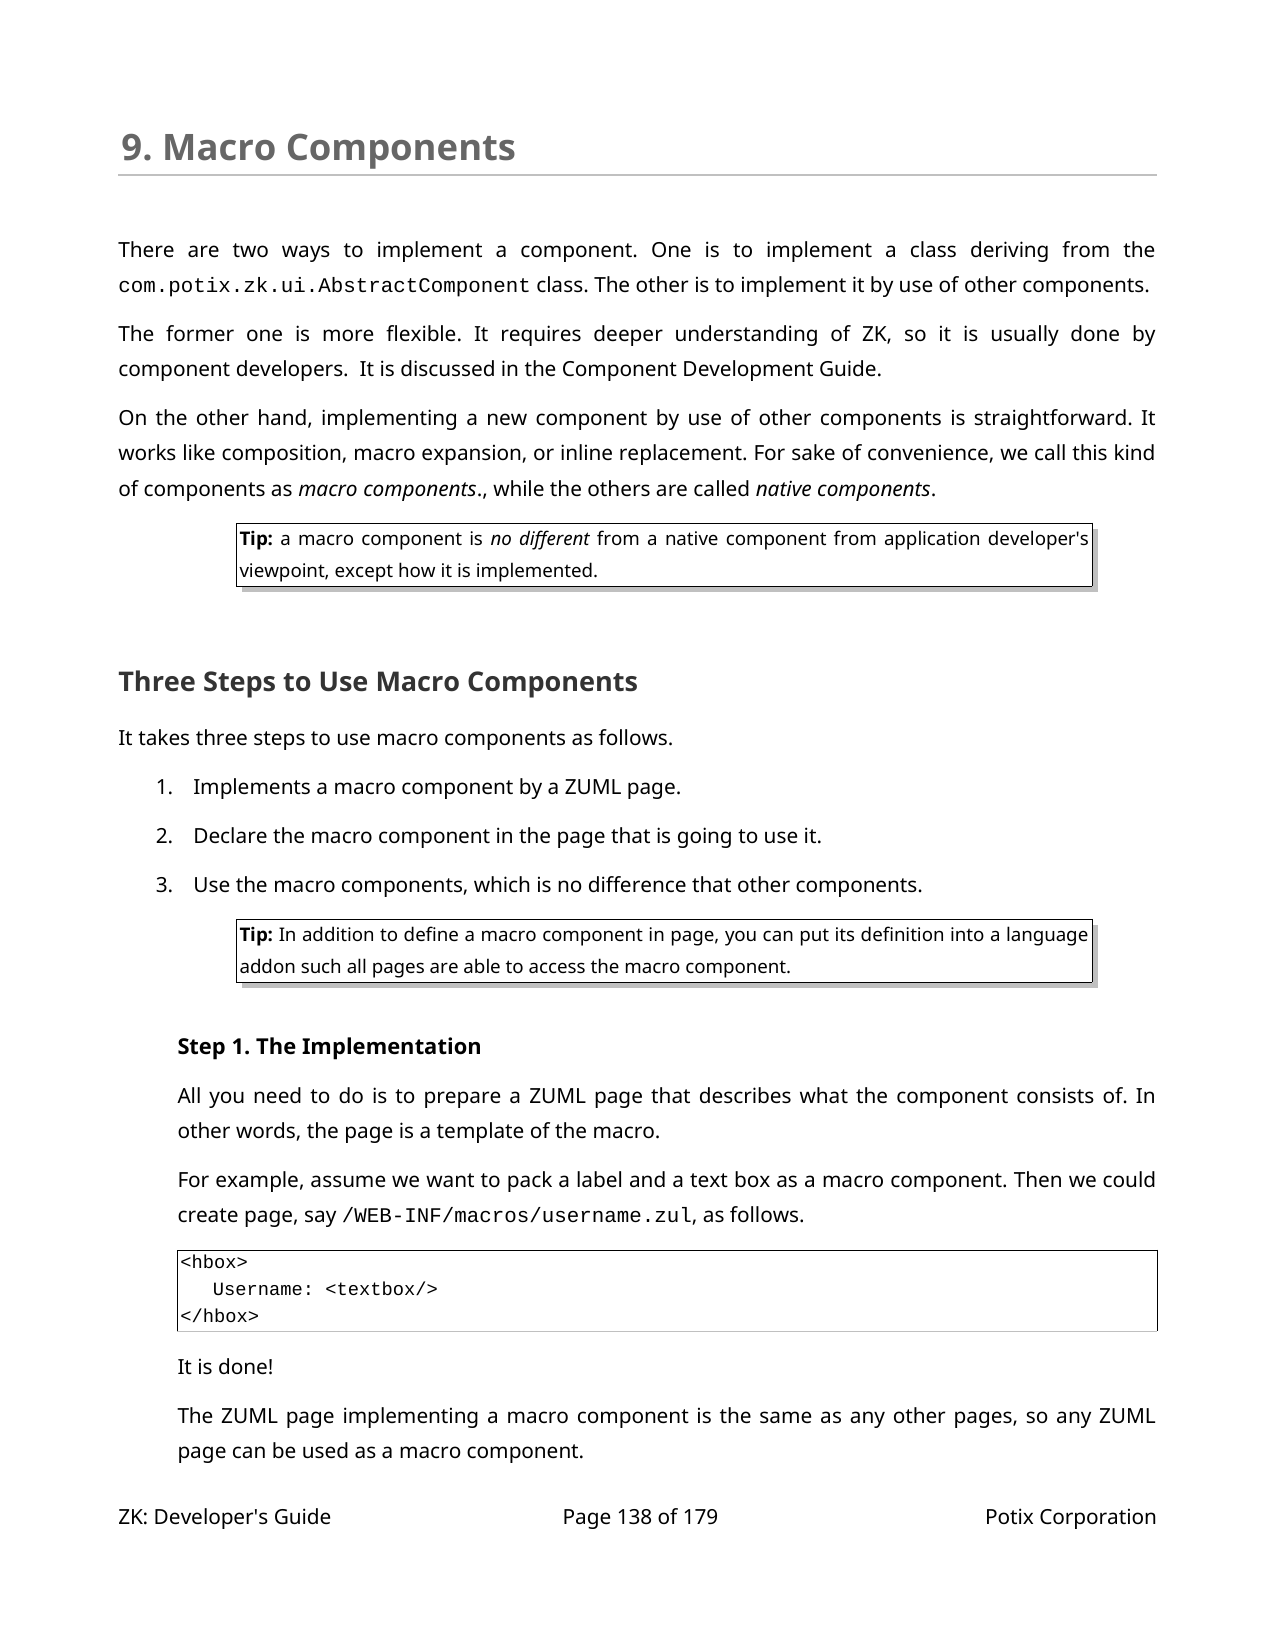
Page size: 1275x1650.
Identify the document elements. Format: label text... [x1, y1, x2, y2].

list Use the macro components, which is no difference that other components. [156, 870, 1157, 898]
text </hbox> [178, 1304, 1157, 1331]
text Tip: In addition to define a macro component in page, you can put its definition into a language addon such all pages are able to access the macro component. [237, 920, 1092, 982]
text All you need to do is to prepare a ZUML page that describes what the component consists of. In other words, the page is a template of the macro. [177, 1081, 1157, 1144]
text Username: <textbox/> [178, 1277, 1157, 1301]
text The former one is more flexible. It requires deeper understanding of ZK, so it is usually done by component developers. It is discussed in the Component Development Guide. [118, 319, 1157, 383]
list Implements a macro component by a ZUML page. [156, 772, 1157, 800]
subtitle Step 1. The Implementation [177, 1031, 1157, 1061]
text Tip: a macro component is no different from a native component from application developer's viewpoint, except how it is implemented. [237, 524, 1092, 586]
text The ZUML page implementing a macro component is the same as any other pages, so any ZUML page can be used as a macro component. [177, 1401, 1157, 1464]
list Declare the macro component in the page that is going to use it. [156, 821, 1157, 849]
text On the other hand, implementing a new component by use of other components is straightforward. It works like composition, macro expansion, or inline replacement. For sake of convenience, we call this kind of components as macro components., while the others are called native components. [118, 403, 1157, 502]
text For example, assume we want to pack a label and a text box as a macro component. Then we could create page, say /WEB-INF/macros/username.zul, as follows. [177, 1165, 1157, 1229]
text It is done! [177, 1352, 1157, 1380]
subtitle 9. Macro Components [118, 118, 1157, 174]
text It takes three steps to use macro components as follows. [118, 723, 1157, 751]
text <hbox> [178, 1251, 1157, 1274]
text There are two ways to implement a component. One is to implement a class deriving from the com.potix.zk.ui.AbstractComponent class. The other is to implement it by use of other components. [118, 235, 1157, 299]
subtitle Three Steps to Use Macro Components [118, 663, 1157, 699]
